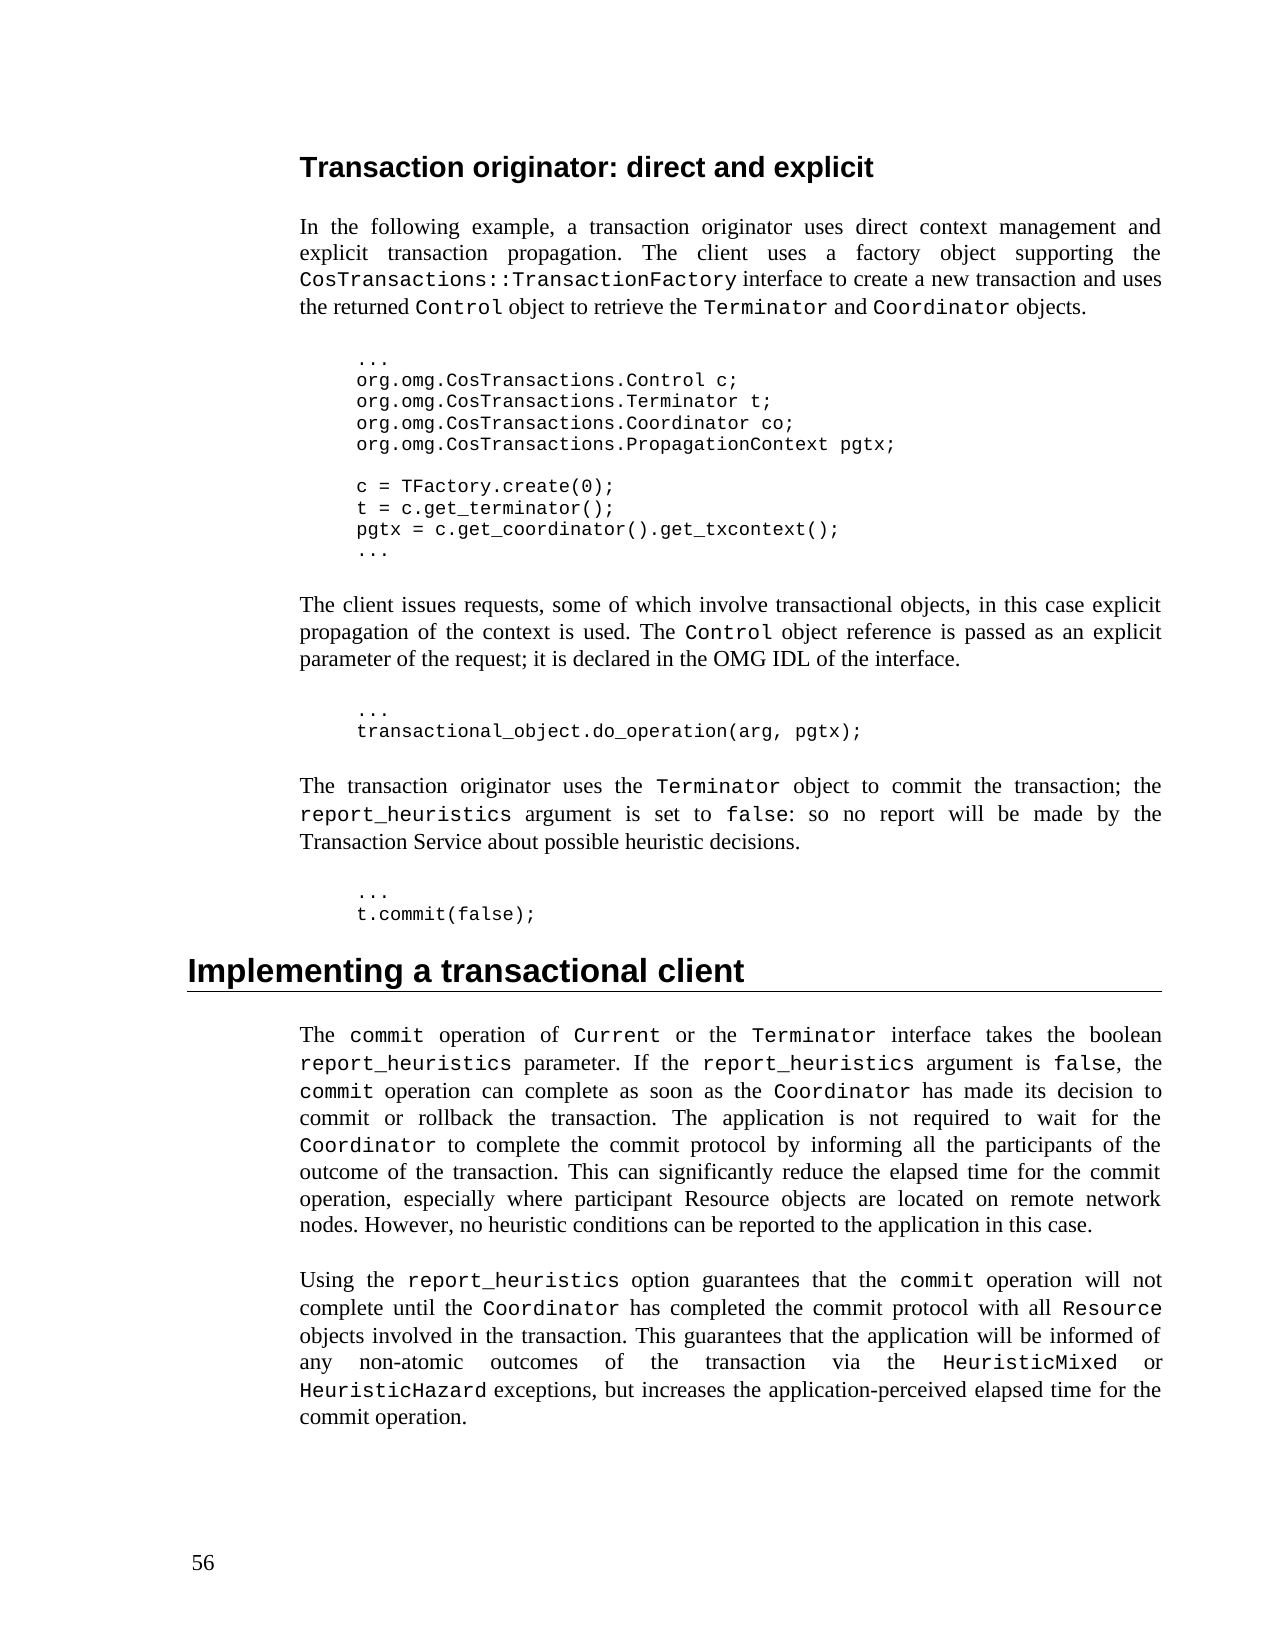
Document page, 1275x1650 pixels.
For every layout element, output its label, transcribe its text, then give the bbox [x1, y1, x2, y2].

text The client issues requests, some of which involve transactional objects, in this case explicit propagation of the context is used. The Control object reference is passed as an explicit parameter of the request; it is declared in the OMG IDL of the interface. [299, 591, 1162, 672]
text The commit operation of Current or the Terminator interface takes the boolean report_heuristics parameter. If the report_heuristics argument is false, the commit operation can complete as soon as the Coordinator has made its decision to commit or rollback the transaction. The application is not required to wait for the Coordinator to complete the commit protocol by informing all the participants of the outcome of the transaction. This can significantly reduce the elapsed time for the commit operation, especially where participant Resource objects are located on remote network nodes. However, no heuristic conditions can be reported to the application in this case. [299, 1022, 1162, 1237]
subtitle Transaction originator: direct and explicit [187, 150, 1162, 183]
text The transaction originator uses the Terminator object to commit the transaction; the report_heuristics argument is set to false: so no report will be made by the Transaction Service about possible heuristic decisions. [299, 773, 1162, 854]
text Using the report_heuristics option guarantees that the commit operation will not complete until the Coordinator has completed the commit protocol with all Resource objects involved in the transaction. This guarantees that the application will be informed of any non-atomic outcomes of the transaction via the HeuristicMixed or HeuristicHazard exceptions, but increases the application-perceived elapsed time for the commit operation. [299, 1267, 1162, 1430]
text ... t.commit(false); [311, 883, 1162, 926]
text In the following example, a transaction originator uses direct context management and explicit transaction propagation. The client uses a factory object supporting the CosTransactions::TransactionFactory interface to create a new transaction and uses the returned Control object to retrieve the Terminator and Coordinator objects. [299, 213, 1162, 321]
subtitle Implementing a transactional client [187, 951, 1162, 991]
text ... transactional_object.do_operation(arg, pgtx); [311, 701, 1162, 743]
text ... org.omg.CosTransactions.Control c; org.omg.CosTransactions.Terminator t; org.omg.CosTransactions.Coordinator co; org.omg.CosTransactions.PropagationContext pgtx; c = TFactory.create(0); t = c.get_terminator(); pgtx = c.get_coordinator().get_txcontext(); ... [311, 350, 1162, 562]
